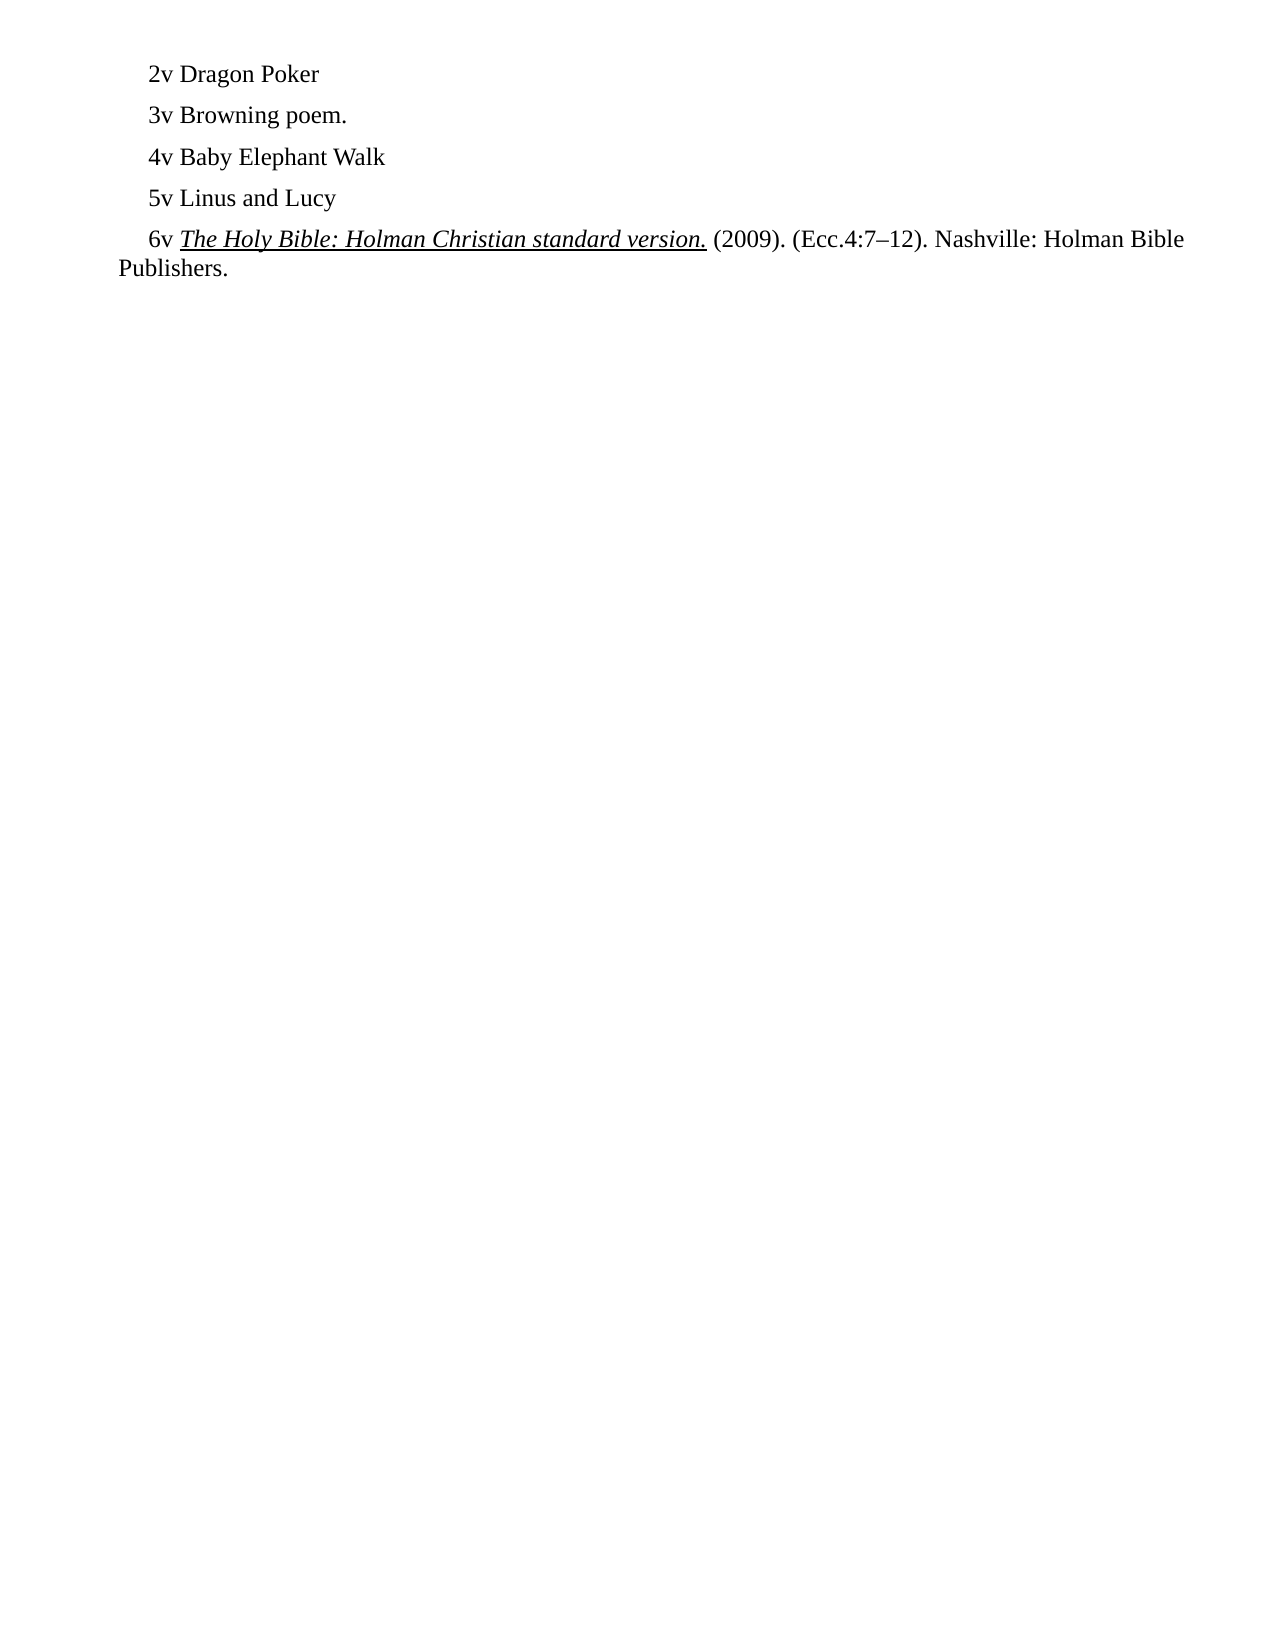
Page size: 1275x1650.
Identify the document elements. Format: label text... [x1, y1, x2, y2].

text 6v The Holy Bible: Holman Christian standard version. (2009). (Ecc.4:7–12). Nashville: Holman Bible Publishers. [118, 224, 1216, 282]
text 3v Browning poem. [118, 100, 1216, 129]
text 4v Baby Elephant Walk [118, 142, 1216, 170]
text 2v Dragon Poker [118, 59, 1216, 88]
text 5v Linus and Lucy [118, 183, 1216, 212]
